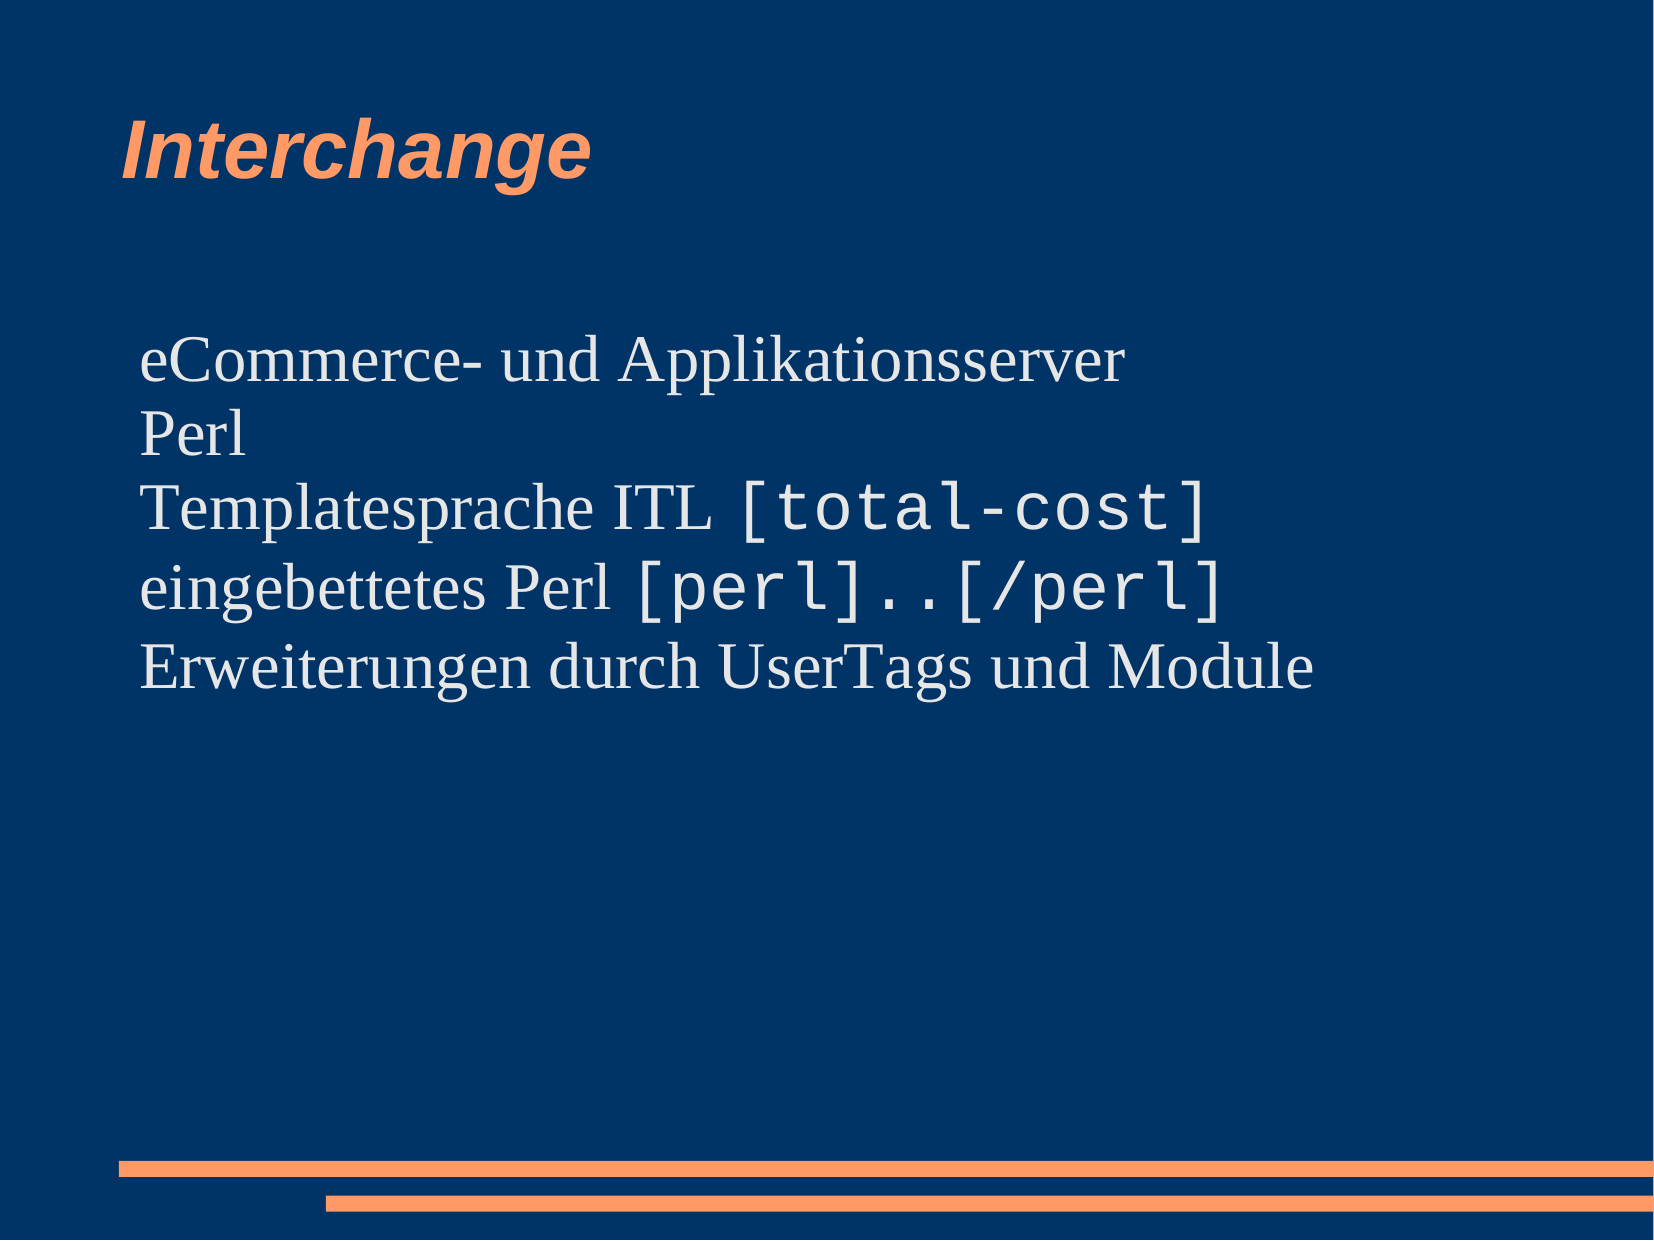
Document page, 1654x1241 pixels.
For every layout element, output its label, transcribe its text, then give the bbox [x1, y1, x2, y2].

list eCommerce- und Applikationsserver Perl Templatesprache ITL [total-cost] eingebettetes Perl [perl]..[/perl] Erweiterungen durch UserTags und Module [121, 322, 1561, 1133]
title Interchange [121, 46, 1534, 254]
